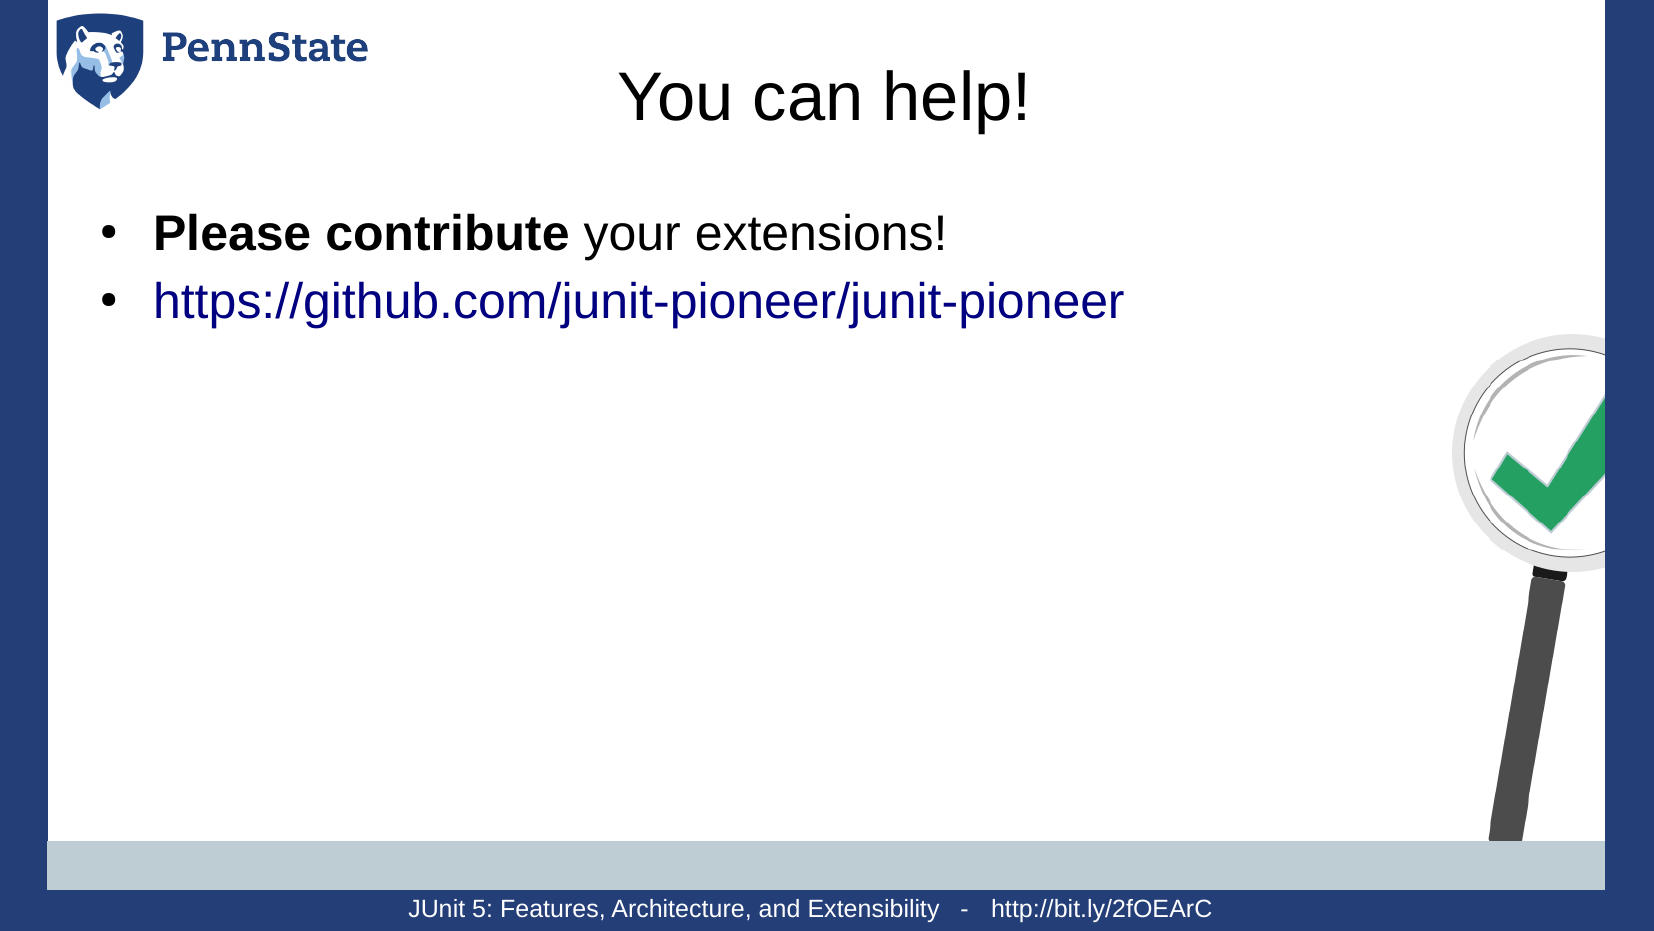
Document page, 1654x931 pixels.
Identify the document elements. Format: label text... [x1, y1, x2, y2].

picture [48, 0, 411, 152]
picture [1452, 334, 1605, 841]
title You can help! [60, 19, 1591, 175]
list Please contribute your extensions! https://github.com/junit-pioneer/junit-pioneer [82, 205, 1205, 740]
